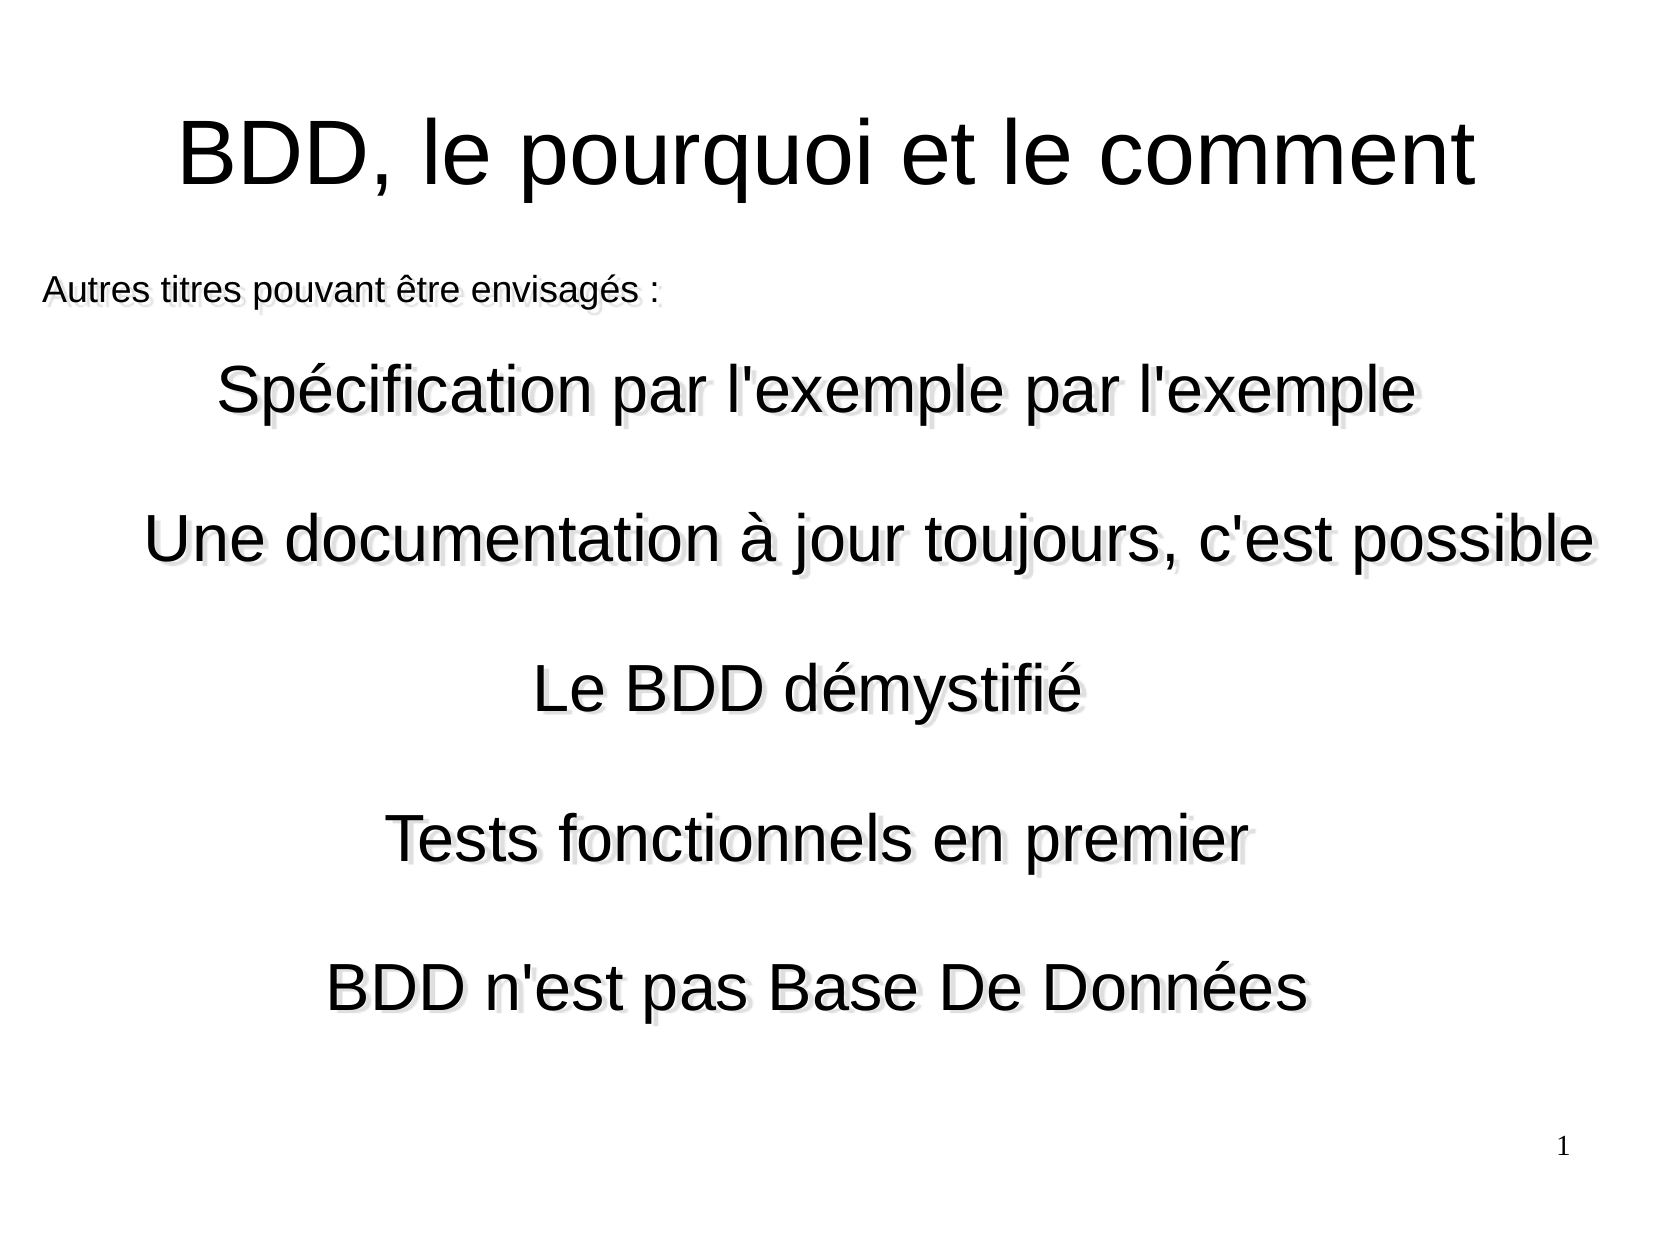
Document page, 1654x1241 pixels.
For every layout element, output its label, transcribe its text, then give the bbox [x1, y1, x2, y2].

subtitle Autres titres pouvant être envisagés : Spécification par l'exemple par l'exemple Une documentation à jour toujours, c'est possible Le BDD démystifié Tests fonctionnels en premier BDD n'est pas Base De Données [0, 267, 1636, 1100]
title BDD, le pourquoi et le comment [82, 49, 1571, 257]
